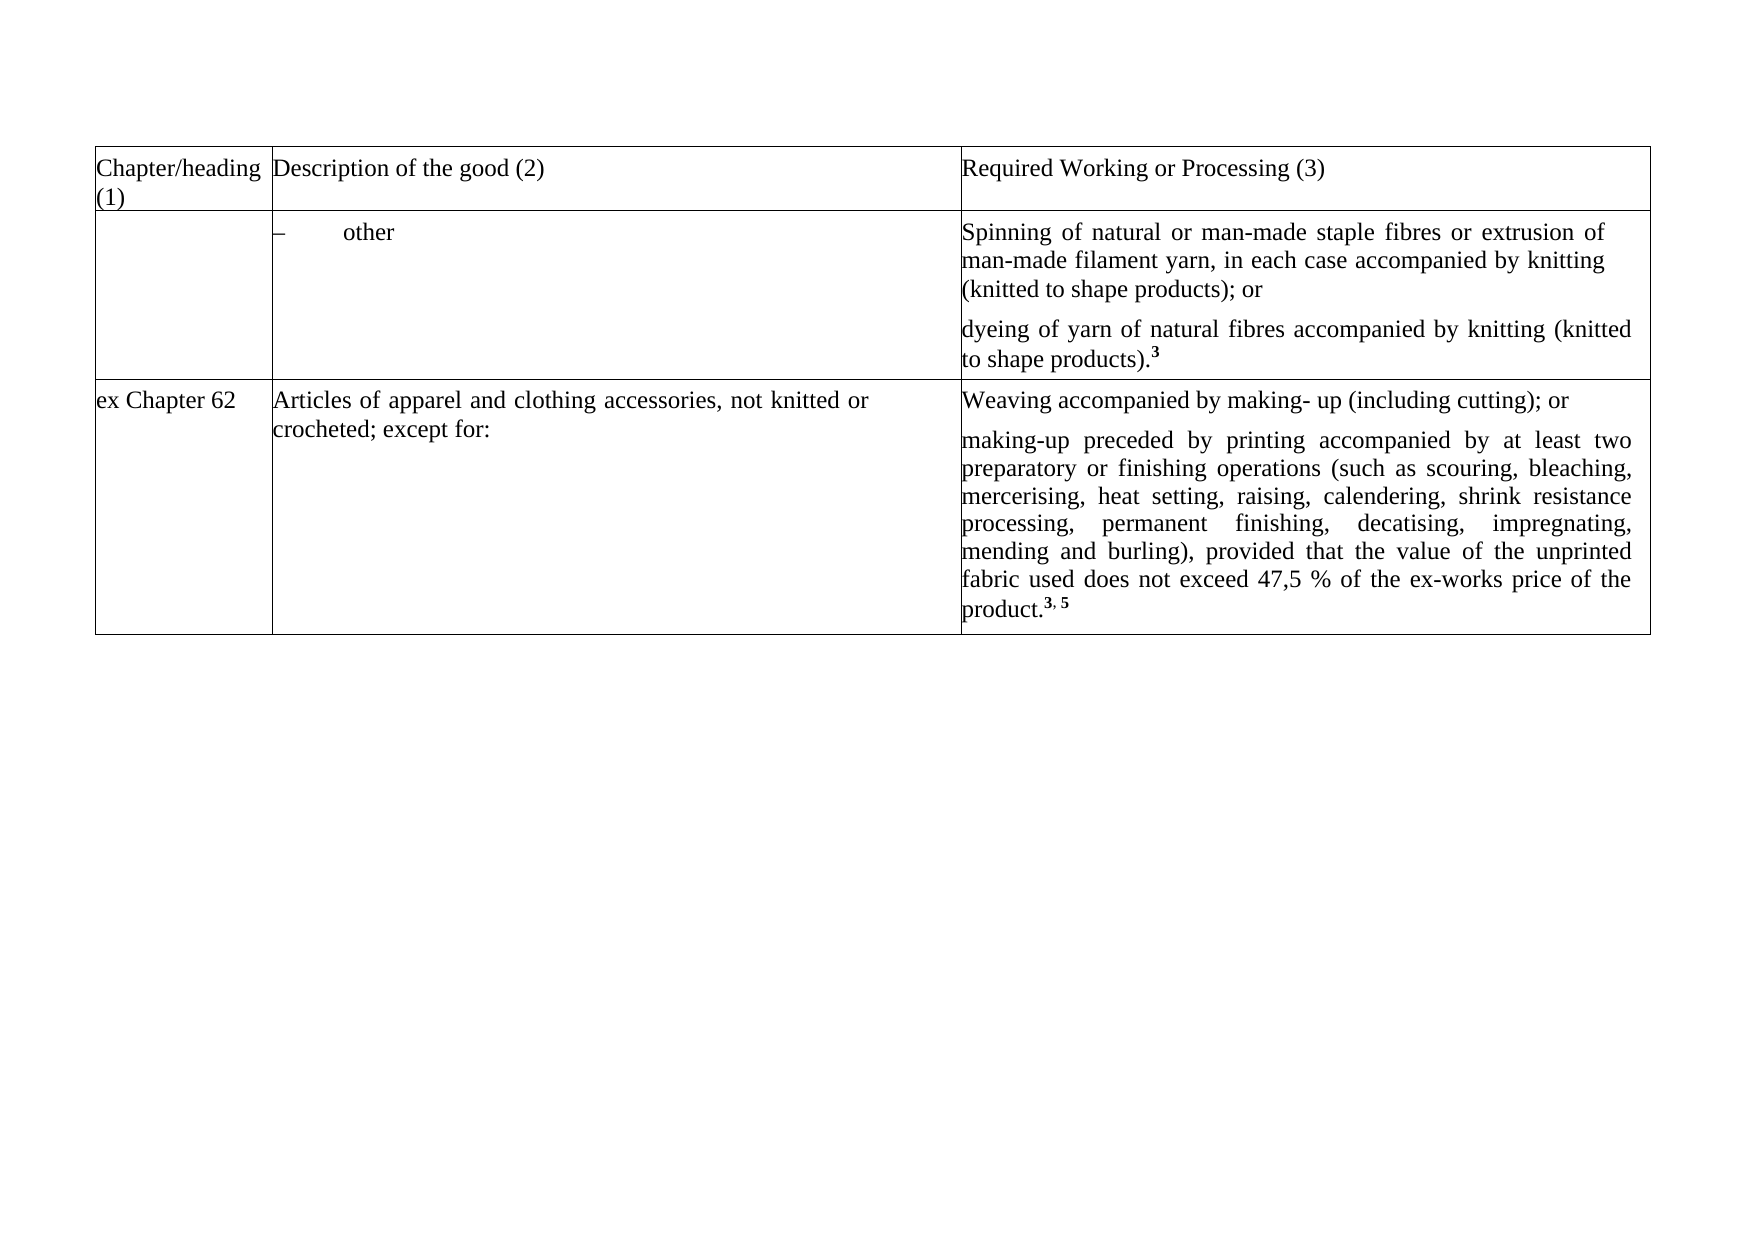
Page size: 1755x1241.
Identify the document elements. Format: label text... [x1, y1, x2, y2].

table_cell [96, 211, 272, 379]
table_cell – other [273, 211, 961, 379]
table_header Description of the good (2) [273, 147, 961, 210]
table_header Required Working or Processing (3) [962, 147, 1650, 210]
table_cell ex Chapter 62 [96, 380, 272, 634]
table_cell Weaving accompanied by making- up (including cutting); or making-up preceded by printing accompanied by at least two preparatory or finishing operations (such as scouring, bleaching, mercerising, heat setting, raising, calendering, shrink resistance processing, permanent finishing, decatising, impregnating, mending and burling), provided that the value of the unprinted fabric used does not exceed 47,5 % of the ex-works price of the product.3, 5 [962, 380, 1650, 634]
table_cell Articles of apparel and clothing accessories, not knitted or crocheted; except for: [273, 380, 961, 634]
table_cell Spinning of natural or man-made staple fibres or extrusion of man-made filament yarn, in each case accompanied by knitting (knitted to shape products); or dyeing of yarn of natural fibres accompanied by knitting (knitted to shape products).3 [962, 211, 1650, 379]
table_header Chapter/heading (1) [96, 147, 272, 210]
